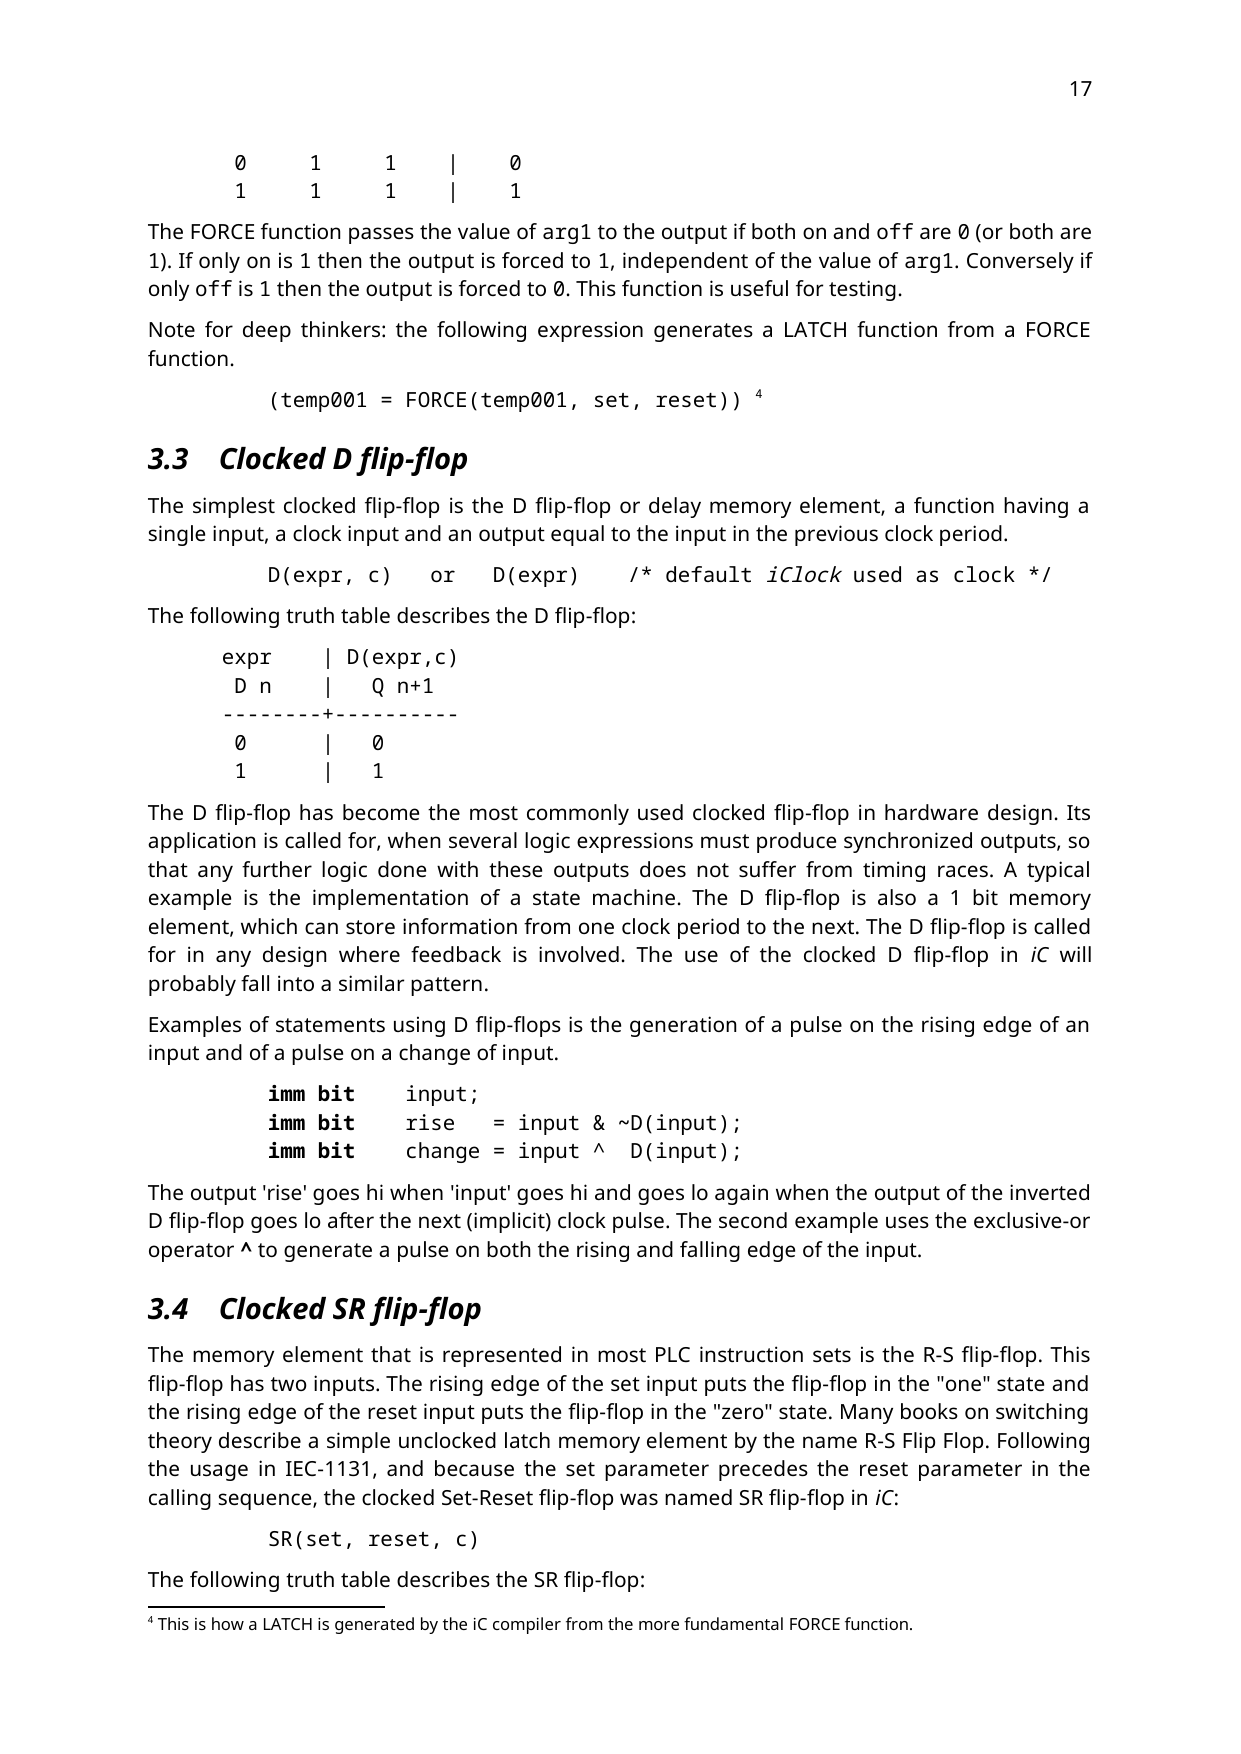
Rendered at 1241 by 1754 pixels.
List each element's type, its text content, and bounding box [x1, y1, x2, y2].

text The memory element that is represented in most PLC instruction sets is the R-S flip-flop. This flip-flop has two inputs. The rising edge of the set input puts the flip-flop in the "one" state and the rising edge of the reset input puts the flip-flop in the "zero" state. Many books on switching theory describe a simple unclocked latch memory element by the name R-S Flip Flop. Following the usage in IEC-1131, and because the set parameter precedes the reset parameter in the calling sequence, the clocked Set-Reset flip-flop was named SR flip-flop in iC: [148, 1340, 1092, 1511]
text The simplest clocked flip-flop is the D flip-flop or delay memory element, a function having a single input, a clock input and an output equal to the input in the previous clock period. [148, 491, 1092, 548]
text The D flip-flop has become the most commonly used clocked flip-flop in hardware design. Its application is called for, when several logic expressions must produce synchronized outputs, so that any further logic done with these outputs does not suffer from timing races. A typical example is the implementation of a state machine. The D flip-flop is also a 1 bit memory element, which can store information from one clock period to the next. The D flip-flop is called for in any design where feedback is involved. The use of the clocked D flip-flop in iC will probably fall into a similar pattern. [148, 797, 1092, 997]
text (temp001 = FORCE(temp001, set, reset)) [268, 385, 1092, 413]
text Examples of statements using D flip-flops is the generation of a pulse on the rising edge of an input and of a pulse on a change of input. [148, 1010, 1092, 1067]
text Note for deep thinkers: the following expression generates a LATCH function from a FORCE function. [148, 315, 1092, 372]
text imm bit input; imm bit rise = input & ~D(input); imm bit change = input ^ D(input); [268, 1079, 1092, 1165]
text D(expr, c) or D(expr) /* default iClock used as clock */ [268, 560, 1092, 589]
text The output 'rise' goes hi when 'input' goes hi and goes lo again when the output of the inverted D flip-flop goes lo after the next (implicit) clock pulse. The second example uses the exclusive-or operator ^ to generate a pulse on both the rising and falling edge of the input. [148, 1177, 1092, 1263]
subtitle Clocked D flip-flop [148, 438, 1092, 478]
text expr | D(expr,c) D n | Q n+1 --------+---------- 0 | 0 1 | 1 [222, 642, 1092, 785]
text 0 1 1 | 0 1 1 1 | 1 [222, 148, 1092, 205]
text This is how a LATCH is generated by the iC compiler from the more fundamental FORCE function. [148, 1613, 1092, 1636]
text The following truth table describes the SR flip-flop: [148, 1565, 1092, 1593]
subtitle Clocked SR flip-flop [148, 1288, 1092, 1327]
text SR(set, reset, c) [268, 1524, 1092, 1552]
text The following truth table describes the D flip-flop: [148, 601, 1092, 630]
text The FORCE function passes the value of arg1 to the output if both on and off are 0 (or both are 1). If only on is 1 then the output is forced to 1, independent of the value of arg1. Conversely if only off is 1 then the output is forced to 0. This function is useful for testing. [148, 217, 1092, 303]
